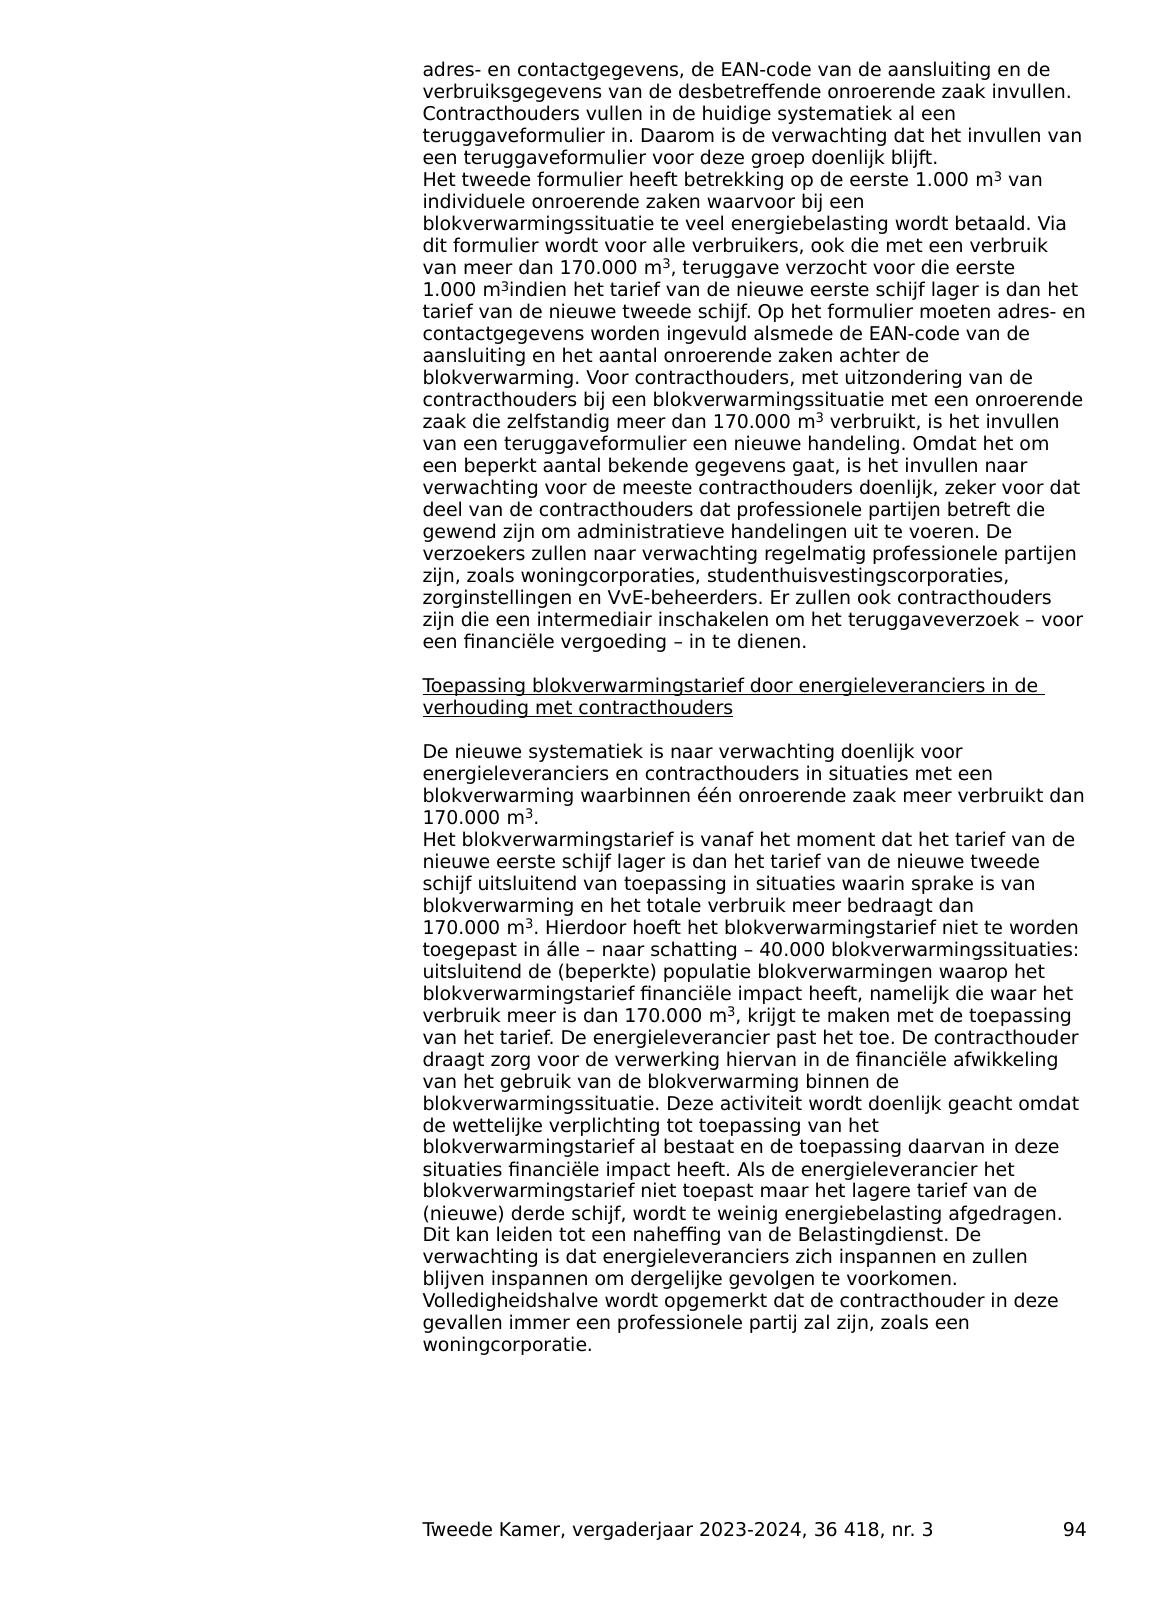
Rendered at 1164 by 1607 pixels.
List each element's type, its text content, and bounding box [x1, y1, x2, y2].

text Het blokverwarmingstarief is vanaf het moment dat het tarief van de nieuwe eerste schijf lager is dan het tarief van de nieuwe tweede schijf uitsluitend van toepassing in situaties waarin sprake is van blokverwarming en het totale verbruik meer bedraagt dan 170.000 m3. Hierdoor hoeft het blokverwarmingstarief niet te worden toegepast in álle – naar schatting – 40.000 blokverwarmingssituaties: uitsluitend de (beperkte) populatie blokverwarmingen waarop het blokverwarmingstarief financiële impact heeft, namelijk die waar het verbruik meer is dan 170.000 m3, krijgt te maken met de toepassing van het tarief. De energieleverancier past het toe. De contracthouder draagt zorg voor de verwerking hiervan in de financiële afwikkeling van het gebruik van de blokverwarming binnen de blokverwarmingssituatie. Deze activiteit wordt doenlijk geacht omdat de wettelijke verplichting tot toepassing van het blokverwarmingstarief al bestaat en de toepassing daarvan in deze situaties financiële impact heeft. Als de energieleverancier het blokverwarmingstarief niet toepast maar het lagere tarief van de (nieuwe) derde schijf, wordt te weinig energiebelasting afgedragen. Dit kan leiden tot een naheffing van de Belastingdienst. De verwachting is dat energieleveranciers zich inspannen en zullen blijven inspannen om dergelijke gevolgen te voorkomen. Volledigheidshalve wordt opgemerkt dat de contracthouder in deze gevallen immer een professionele partij zal zijn, zoals een woningcorporatie. [422, 829, 1087, 1356]
text adres- en contactgegevens, de EAN-code van de aansluiting en de verbruiksgegevens van de desbetreffende onroerende zaak invullen. Contracthouders vullen in de huidige systematiek al een teruggaveformulier in. Daarom is de verwachting dat het invullen van een teruggaveformulier voor deze groep doenlijk blijft. [422, 59, 1087, 169]
subtitle Toepassing blokverwarmingstarief door energieleveranciers in de verhouding met contracthouders [422, 675, 1087, 719]
text Het tweede formulier heeft betrekking op de eerste 1.000 m3 van individuele onroerende zaken waarvoor bij een blokverwarmingssituatie te veel energiebelasting wordt betaald. Via dit formulier wordt voor alle verbruikers, ook die met een verbruik van meer dan 170.000 m3, teruggave verzocht voor die eerste 1.000 m3indien het tarief van de nieuwe eerste schijf lager is dan het tarief van de nieuwe tweede schijf. Op het formulier moeten adres- en contactgegevens worden ingevuld alsmede de EAN-code van de aansluiting en het aantal onroerende zaken achter de blokverwarming. Voor contracthouders, met uitzondering van de contracthouders bij een blokverwarmingssituatie met een onroerende zaak die zelfstandig meer dan 170.000 m3 verbruikt, is het invullen van een teruggaveformulier een nieuwe handeling. Omdat het om een beperkt aantal bekende gegevens gaat, is het invullen naar verwachting voor de meeste contracthouders doenlijk, zeker voor dat deel van de contracthouders dat professionele partijen betreft die gewend zijn om administratieve handelingen uit te voeren. De verzoekers zullen naar verwachting regelmatig professionele partijen zijn, zoals woningcorporaties, studenthuisvestingscorporaties, zorginstellingen en VvE-beheerders. Er zullen ook contracthouders zijn die een intermediair inschakelen om het teruggaveverzoek – voor een financiële vergoeding – in te dienen. [422, 169, 1087, 652]
text De nieuwe systematiek is naar verwachting doenlijk voor energieleveranciers en contracthouders in situaties met een blokverwarming waarbinnen één onroerende zaak meer verbruikt dan 170.000 m3. [422, 741, 1087, 829]
